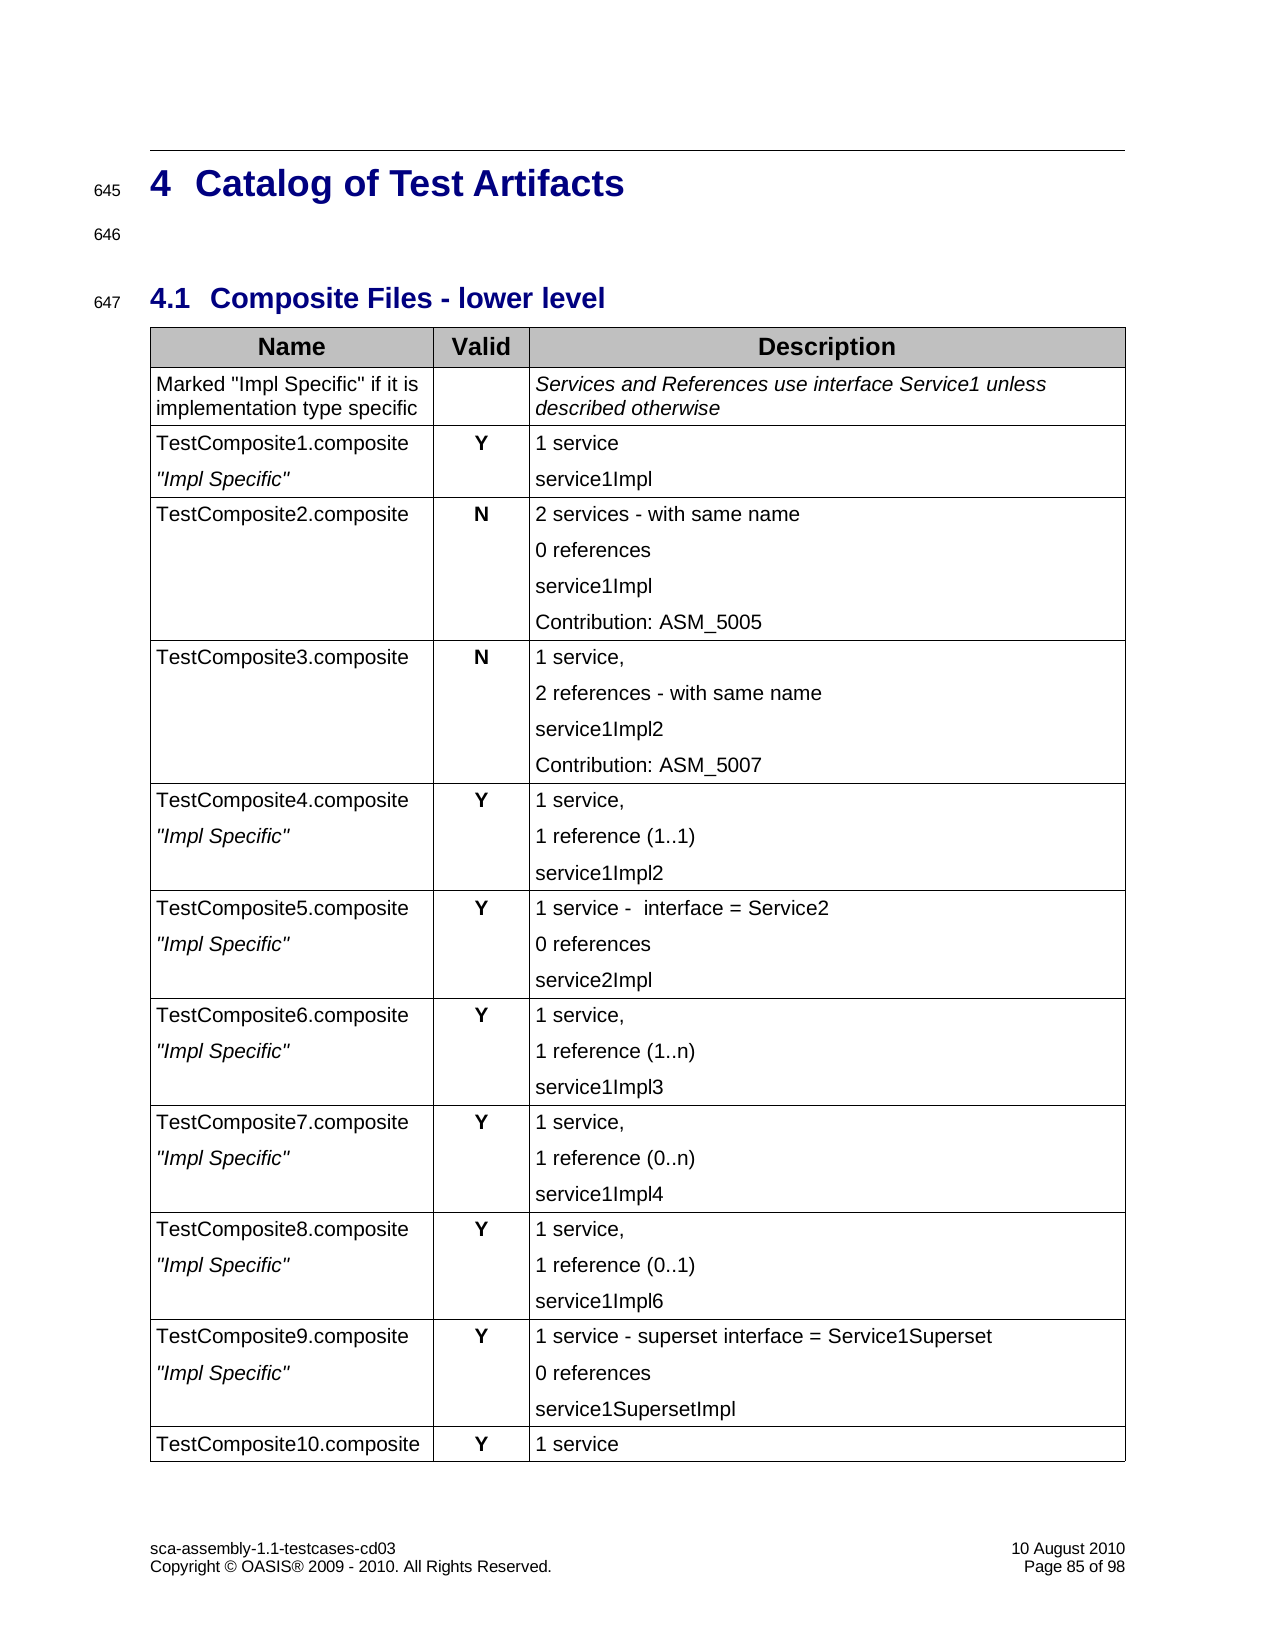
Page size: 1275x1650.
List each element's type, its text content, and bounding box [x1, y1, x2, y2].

table_cell 1 service - superset interface = Service1Superset 0 references service1SupersetImpl [530, 1320, 1125, 1426]
table_cell 1 service - interface = Service2 0 references service2Impl [530, 891, 1125, 998]
table_cell TestComposite9.composite "Impl Specific" [151, 1320, 433, 1426]
table_cell Services and References use interface Service1 unless described otherwise [530, 368, 1125, 425]
table_header Description [530, 328, 1125, 367]
subtitle Catalog of Test Artifacts [150, 151, 1125, 204]
table_cell 1 service, 1 reference (0..1) service1Impl6 [530, 1213, 1125, 1319]
table_cell 1 service, 1 reference (1..1) service1Impl2 [530, 784, 1125, 890]
table_cell Y [434, 1427, 529, 1461]
table_header Valid [434, 328, 529, 367]
table_cell TestComposite8.composite "Impl Specific" [151, 1213, 433, 1319]
table_cell TestComposite4.composite "Impl Specific" [151, 784, 433, 890]
table_cell Y [434, 999, 529, 1105]
subtitle Composite Files - lower level [150, 282, 1125, 315]
table_cell Y [434, 891, 529, 998]
table_cell TestComposite7.composite "Impl Specific" [151, 1106, 433, 1212]
table_cell TestComposite6.composite "Impl Specific" [151, 999, 433, 1105]
table_cell TestComposite3.composite [151, 641, 433, 783]
table_cell Marked "Impl Specific" if it is implementation type specific [151, 368, 433, 425]
table_cell 1 service, 2 references - with same name service1Impl2 Contribution: ASM_5007 [530, 641, 1125, 783]
table_cell Y [434, 426, 529, 497]
table_cell 1 service, 1 reference (0..n) service1Impl4 [530, 1106, 1125, 1212]
table_cell TestComposite5.composite "Impl Specific" [151, 891, 433, 998]
table_cell 2 services - with same name 0 references service1Impl Contribution: ASM_5005 [530, 498, 1125, 640]
table_header Name [151, 328, 433, 367]
table_cell Y [434, 784, 529, 890]
table_cell TestComposite2.composite [151, 498, 433, 640]
table_cell N [434, 641, 529, 783]
table_cell 1 service [530, 1427, 1125, 1461]
table_cell [434, 368, 529, 425]
table_cell Y [434, 1320, 529, 1426]
table_cell 1 service service1Impl [530, 426, 1125, 497]
table_cell N [434, 498, 529, 640]
table_cell TestComposite1.composite "Impl Specific" [151, 426, 433, 497]
table_cell Y [434, 1106, 529, 1212]
table_cell 1 service, 1 reference (1..n) service1Impl3 [530, 999, 1125, 1105]
table_cell TestComposite10.composite [151, 1427, 433, 1461]
table_cell Y [434, 1213, 529, 1319]
